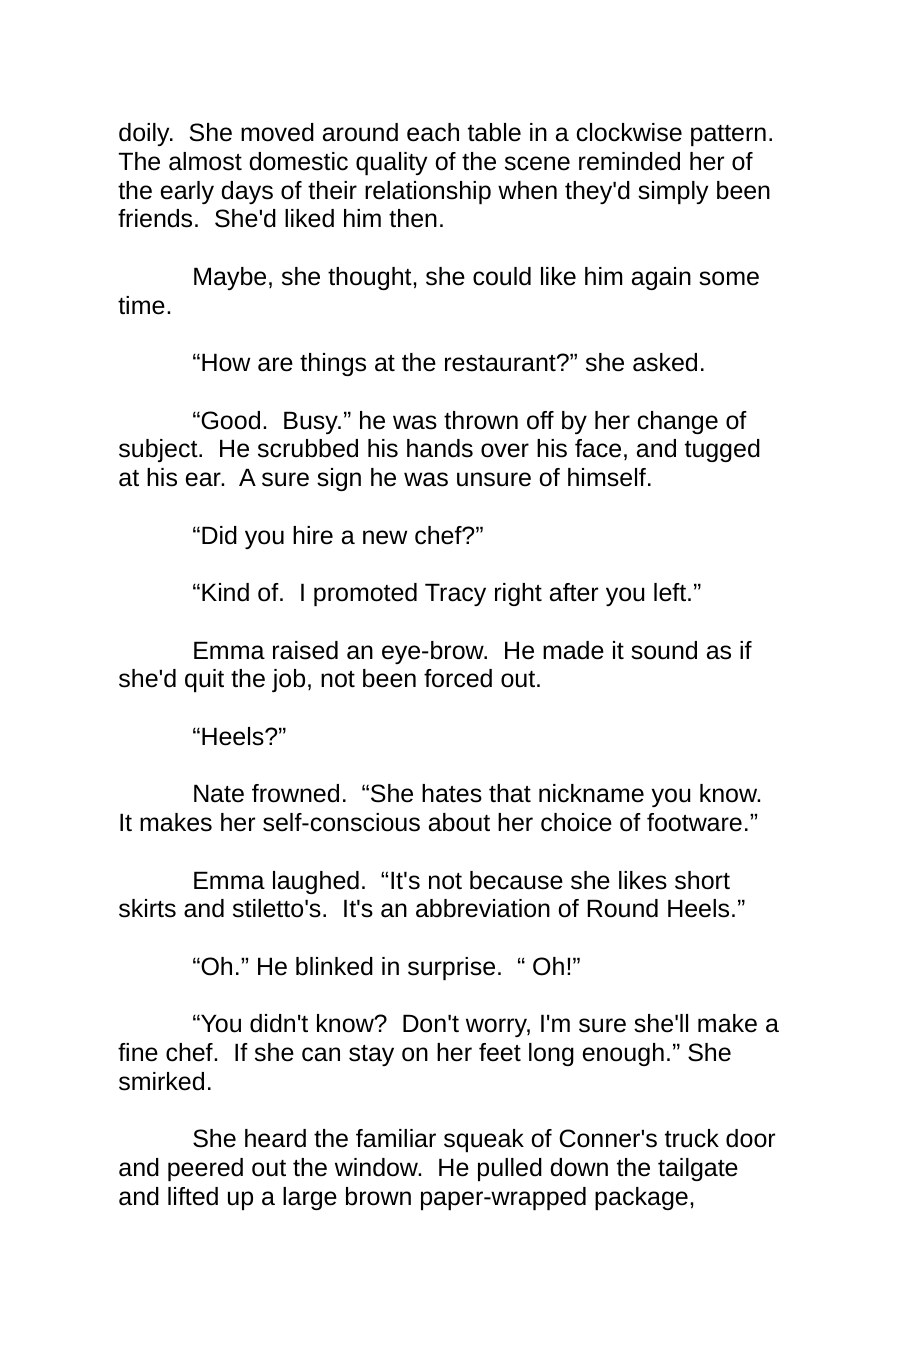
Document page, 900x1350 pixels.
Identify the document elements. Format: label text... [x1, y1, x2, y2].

text She heard the familiar squeak of Conner's truck door and peered out the window. He pulled down the tailgate and lifted up a large brown paper-wrapped package, [118, 1124, 782, 1211]
text Maybe, she thought, she could like him again some time. [118, 262, 782, 319]
text “Heels?” [118, 722, 782, 751]
text “You didn't know? Don't worry, I'm sure she'll make a fine chef. If she can stay on her feet long enough.” She smirked. [118, 1009, 782, 1096]
text “How are things at the restaurant?” she asked. [118, 348, 782, 377]
text “Good. Busy.” he was thrown off by her change of subject. He scrubbed his hands over his face, and tugged at his ear. A sure sign he was unsure of himself. [118, 406, 782, 492]
text Emma raised an eye-brow. He made it sound as if she'd quit the job, not been forced out. [118, 636, 782, 693]
text “Did you hire a new chef?” [118, 521, 782, 549]
text “Oh.” He blinked in surprise. “ Oh!” [118, 952, 782, 981]
text doily. She moved around each table in a clockwise pattern. The almost domestic quality of the scene reminded her of the early days of their relationship when they'd simply been friends. She'd liked him then. [118, 118, 782, 233]
text “Kind of. I promoted Tracy right after you left.” [118, 578, 782, 607]
text Nate frowned. “She hates that nickname you know. It makes her self-conscious about her choice of footware.” [118, 779, 782, 837]
text Emma laughed. “It's not because she likes short skirts and stiletto's. It's an abbreviation of Round Heels.” [118, 866, 782, 923]
